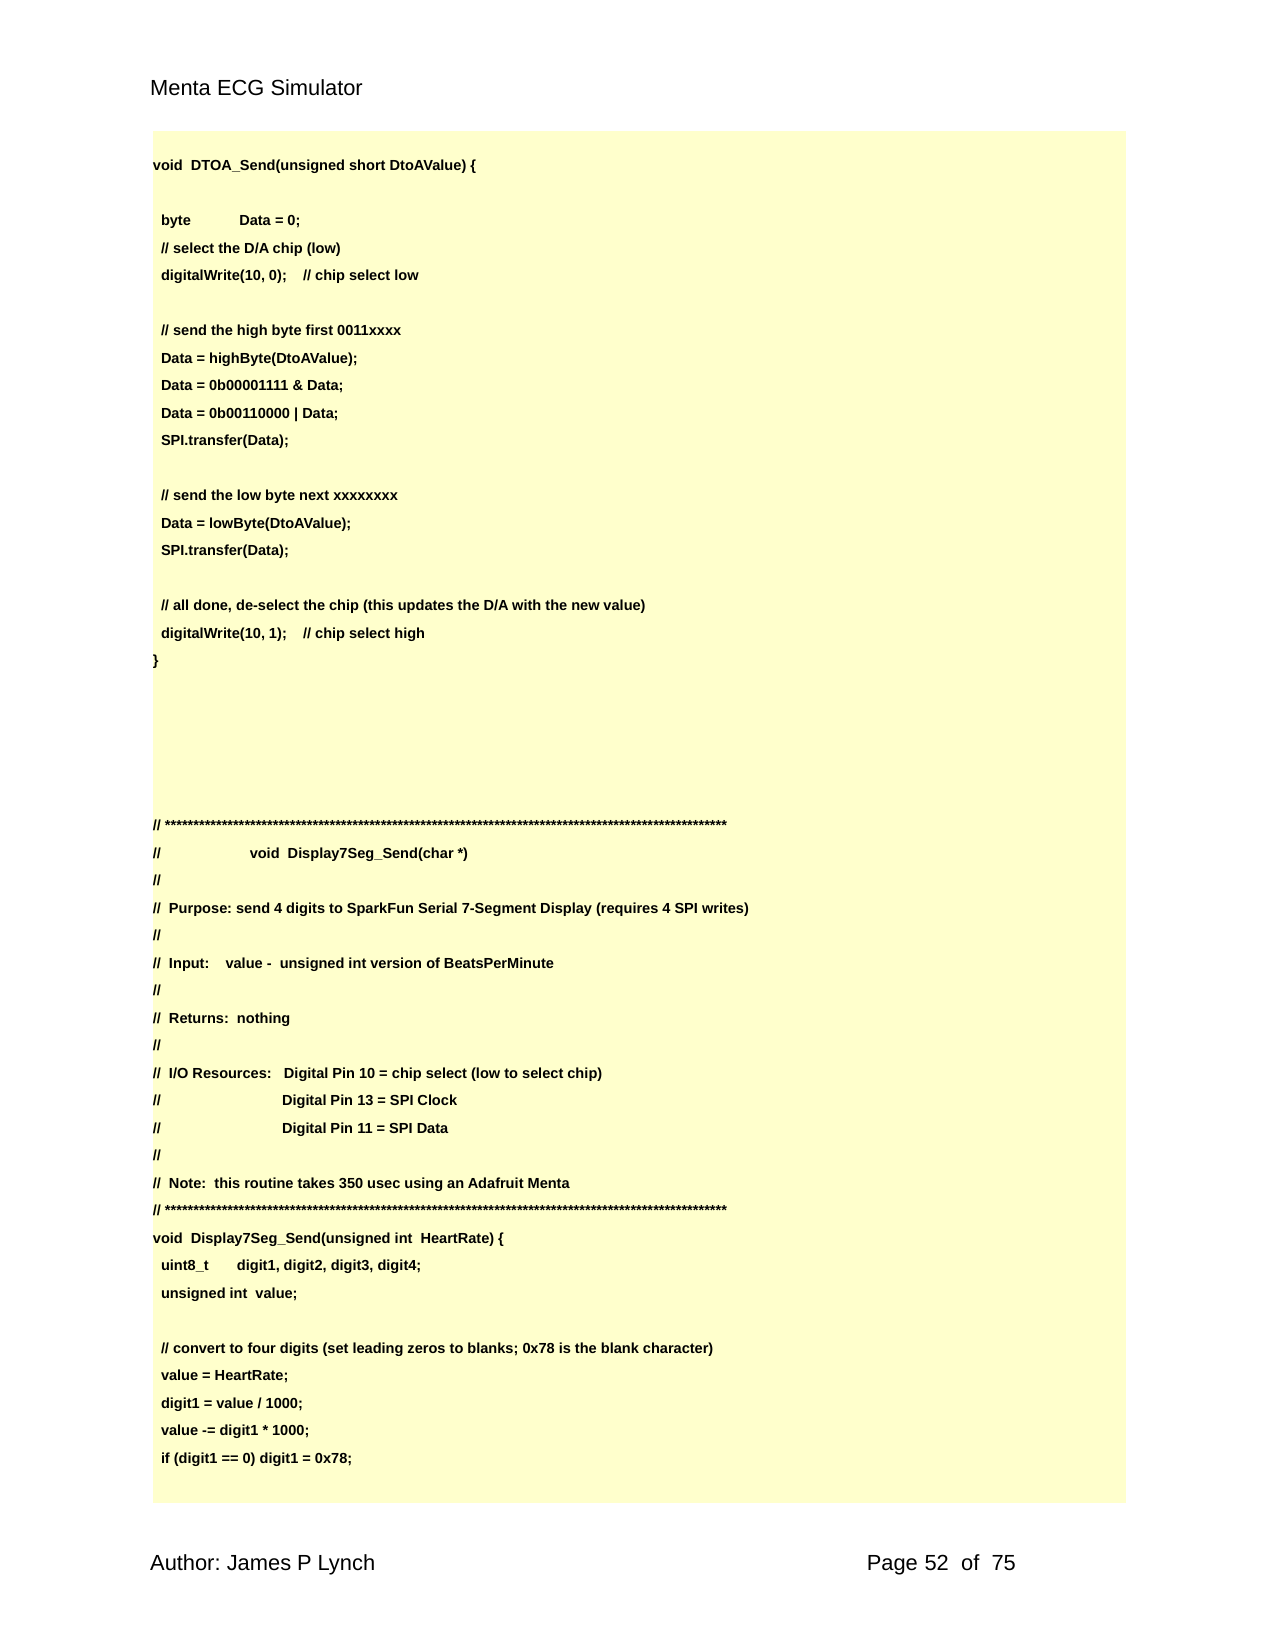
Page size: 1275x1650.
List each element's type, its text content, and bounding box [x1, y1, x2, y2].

text // Note: this routine takes 350 usec using an Adafruit Menta [153, 1176, 1126, 1191]
text Data = highByte(DtoAValue); [153, 351, 1126, 366]
text byte Data = 0; [153, 214, 1126, 229]
text Data = 0b00110000 | Data; [153, 406, 1126, 421]
text // convert to four digits (set leading zeros to blanks; 0x78 is the blank character) [153, 1341, 1126, 1356]
text unsigned int value; [153, 1286, 1126, 1301]
text } [153, 654, 1126, 669]
text // Digital Pin 11 = SPI Data [153, 1121, 1126, 1136]
text // [153, 1039, 1126, 1054]
text // [153, 874, 1126, 889]
text // send the low byte next xxxxxxxx [153, 489, 1126, 504]
text uint8_t digit1, digit2, digit3, digit4; [153, 1259, 1126, 1274]
text // Returns: nothing [153, 1011, 1126, 1026]
text // [153, 929, 1126, 944]
text // Digital Pin 13 = SPI Clock [153, 1094, 1126, 1109]
text SPI.transfer(Data); [153, 544, 1126, 559]
text void DTOA_Send(unsigned short DtoAValue) { [153, 159, 1126, 174]
text Data = 0b00001111 & Data; [153, 379, 1126, 394]
text digit1 = value / 1000; [153, 1396, 1126, 1411]
text void Display7Seg_Send(unsigned int HeartRate) { [153, 1231, 1126, 1246]
text digitalWrite(10, 1); // chip select high [153, 626, 1126, 641]
text digitalWrite(10, 0); // chip select low [153, 269, 1126, 284]
text // I/O Resources: Digital Pin 10 = chip select (low to select chip) [153, 1066, 1126, 1081]
text // Input: value - unsigned int version of BeatsPerMinute [153, 956, 1126, 971]
text // Purpose: send 4 digits to SparkFun Serial 7-Segment Display (requires 4 SPI writes) [153, 901, 1126, 916]
text // [153, 1149, 1126, 1164]
text Data = lowByte(DtoAValue); [153, 516, 1126, 531]
text // void Display7Seg_Send(char *) [153, 846, 1126, 861]
text if (digit1 == 0) digit1 = 0x78; [153, 1451, 1126, 1466]
text // send the high byte first 0011xxxx [153, 324, 1126, 339]
text value = HeartRate; [153, 1369, 1126, 1384]
text value -= digit1 * 1000; [153, 1424, 1126, 1439]
text // [153, 984, 1126, 999]
text SPI.transfer(Data); [153, 434, 1126, 449]
text // select the D/A chip (low) [153, 241, 1126, 256]
text // *************************************************************************************************** [153, 1204, 1126, 1219]
text // all done, de-select the chip (this updates the D/A with the new value) [153, 599, 1126, 614]
text // *************************************************************************************************** [153, 819, 1126, 834]
